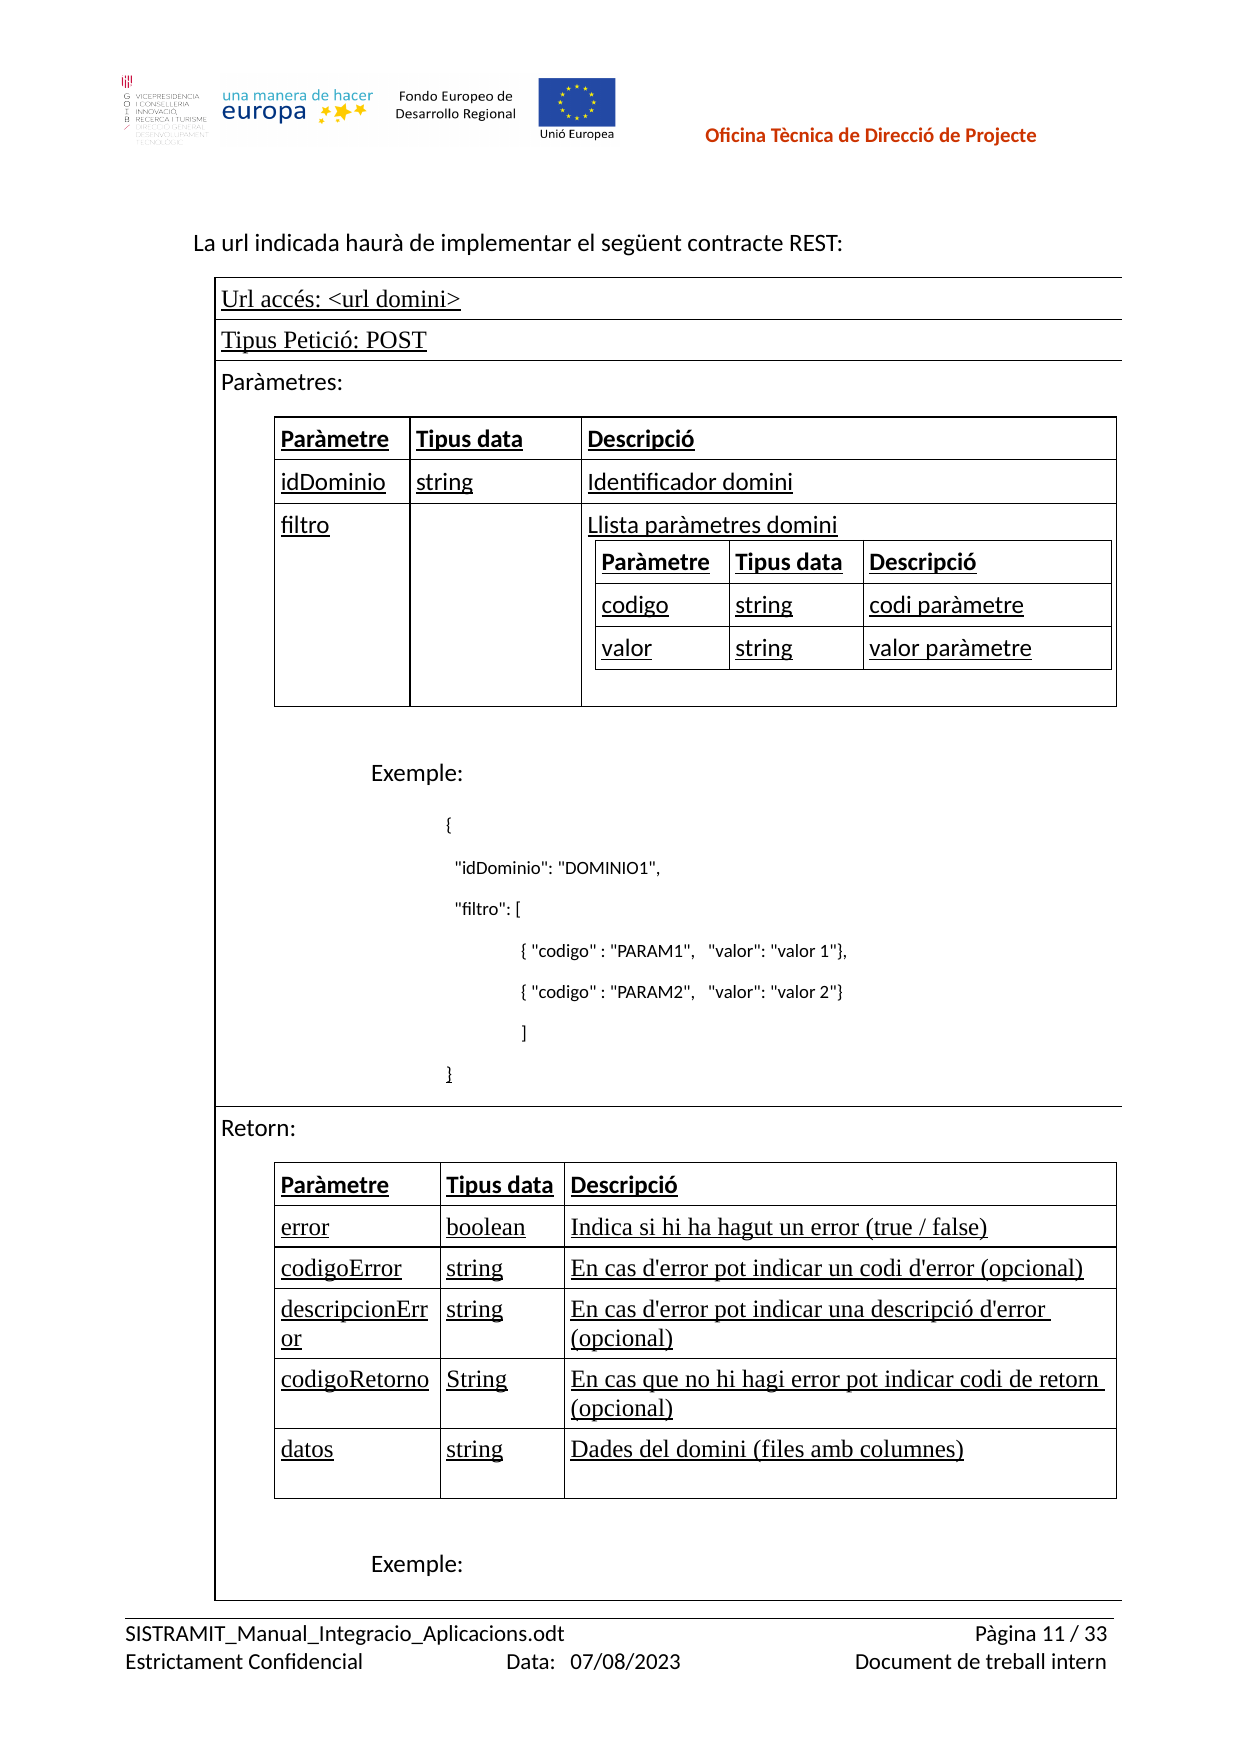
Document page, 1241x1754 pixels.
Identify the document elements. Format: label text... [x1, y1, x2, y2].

table_cell codigo [596, 584, 729, 626]
table_cell error [275, 1206, 440, 1246]
table_header Url accés: <url domini> [216, 278, 1122, 318]
table_header Paràmetre [275, 418, 409, 459]
table_cell valor [596, 627, 729, 669]
table_header Descripció [864, 541, 1111, 583]
table_cell Identificador domini [582, 460, 1116, 502]
table_cell [411, 504, 581, 706]
table_cell datos [275, 1429, 440, 1498]
table_cell String [441, 1359, 564, 1428]
table_cell string [441, 1248, 564, 1288]
table_cell En cas que no hi hagi error pot indicar codi de retorn (opcional) [565, 1359, 1116, 1428]
text La url indicada haurà de implementar el següent contracte REST: [193, 227, 1122, 258]
table_cell string [441, 1289, 564, 1358]
table_header Tipus data [441, 1163, 564, 1205]
table_header Descripció [582, 418, 1116, 459]
table_header Paràmetre [596, 541, 729, 583]
table_cell filtro [275, 504, 409, 706]
table_cell Indica si hi ha hagut un error (true / false) [565, 1206, 1116, 1246]
table_cell string [730, 627, 863, 669]
table_cell string [730, 584, 863, 626]
table_header Tipus data [730, 541, 863, 583]
table_header Paràmetre [275, 1163, 440, 1205]
table_cell valor paràmetre [864, 627, 1111, 669]
table_cell En cas d'error pot indicar un codi d'error (opcional) [565, 1248, 1116, 1288]
table_cell Llista paràmetres domini [582, 504, 1116, 706]
table_cell codi paràmetre [864, 584, 1111, 626]
table_cell descripcionError [275, 1289, 440, 1358]
table_cell codigoRetorno [275, 1359, 440, 1428]
table_cell codigoError [275, 1248, 440, 1288]
table_header Descripció [565, 1163, 1116, 1205]
table_cell boolean [441, 1206, 564, 1246]
table_header Tipus data [411, 418, 581, 459]
table_cell string [411, 460, 581, 502]
table_cell Paràmetres: Exemple: { "idDominio": "DOMINIO1", "filtro": [ { "codigo" : "PARAM1", "valor": "valor 1"}, { "codigo" : "PARAM2", "valor": "valor 2"} ] } [216, 361, 1122, 1106]
table_cell Retorn: Exemple: [216, 1107, 1122, 1599]
table_cell string [441, 1429, 564, 1498]
table_cell idDominio [275, 460, 409, 502]
table_cell En cas d'error pot indicar una descripció d'error (opcional) [565, 1289, 1116, 1358]
table_cell Tipus Petició: POST [216, 320, 1122, 360]
picture [118, 73, 213, 147]
table_cell Dades del domini (files amb columnes) [565, 1429, 1116, 1498]
picture [219, 73, 621, 147]
